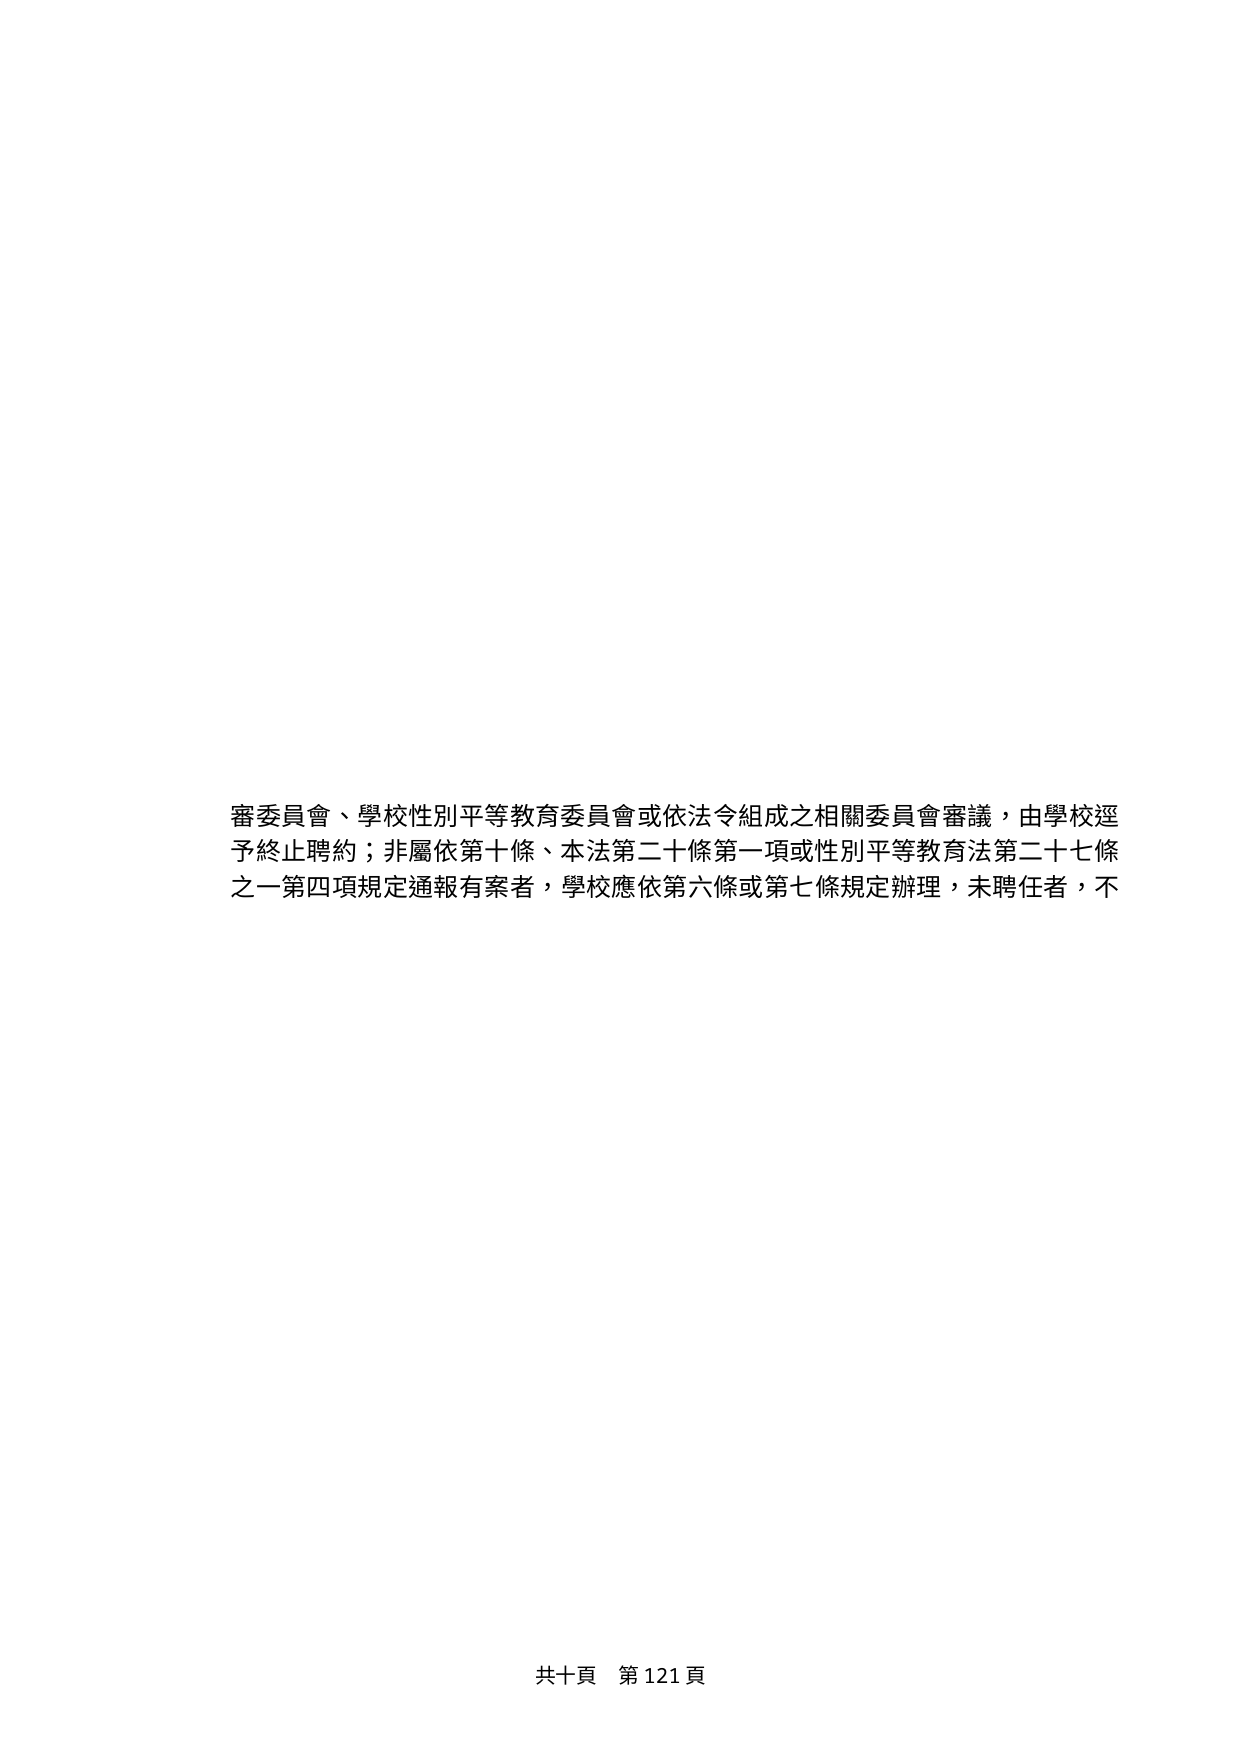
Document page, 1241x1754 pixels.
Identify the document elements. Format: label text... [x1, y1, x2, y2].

text 審委員會、學校性別平等教育委員會或依法令組成之相關委員會審議，由學校逕予終止聘約；非屬依第十條、本法第二十條第一項或性別平等教育法第二十七條之一第四項規定通報有案者，學校應依第六條或第七條規定辦理，未聘任者，不 [230, 797, 1122, 903]
